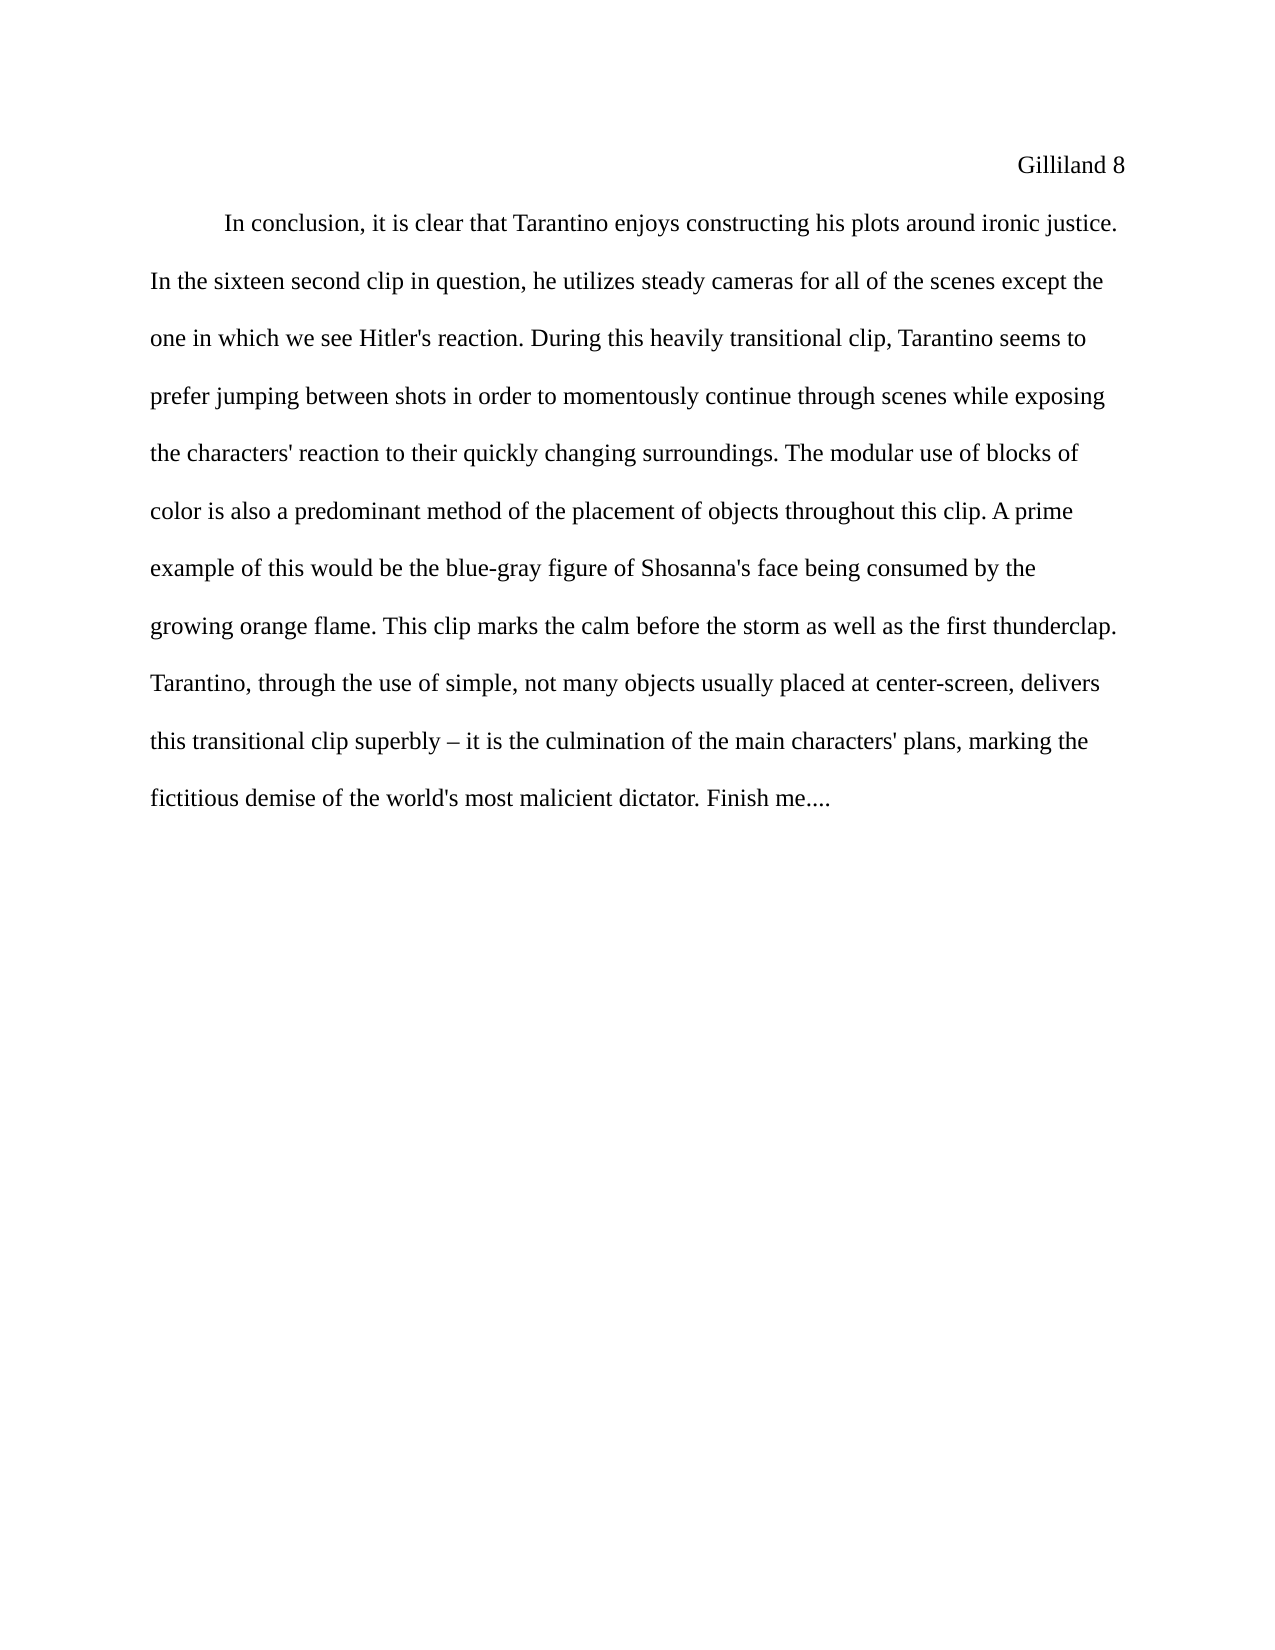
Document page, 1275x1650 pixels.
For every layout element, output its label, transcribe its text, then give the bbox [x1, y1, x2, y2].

text In conclusion, it is clear that Tarantino enjoys constructing his plots around ironic justice. In the sixteen second clip in question, he utilizes steady cameras for all of the scenes except the one in which we see Hitler's reaction. During this heavily transitional clip, Tarantino seems to prefer jumping between shots in order to momentously continue through scenes while exposing the characters' reaction to their quickly changing surroundings. The modular use of blocks of color is also a predominant method of the placement of objects throughout this clip. A prime example of this would be the blue-gray figure of Shosanna's face being consumed by the growing orange flame. This clip marks the calm before the storm as well as the first thunderclap. Tarantino, through the use of simple, not many objects usually placed at center-screen, delivers this transitional clip superbly – it is the culmination of the main characters' plans, marking the fictitious demise of the world's most malicient dictator. Finish me.... [150, 208, 1125, 812]
